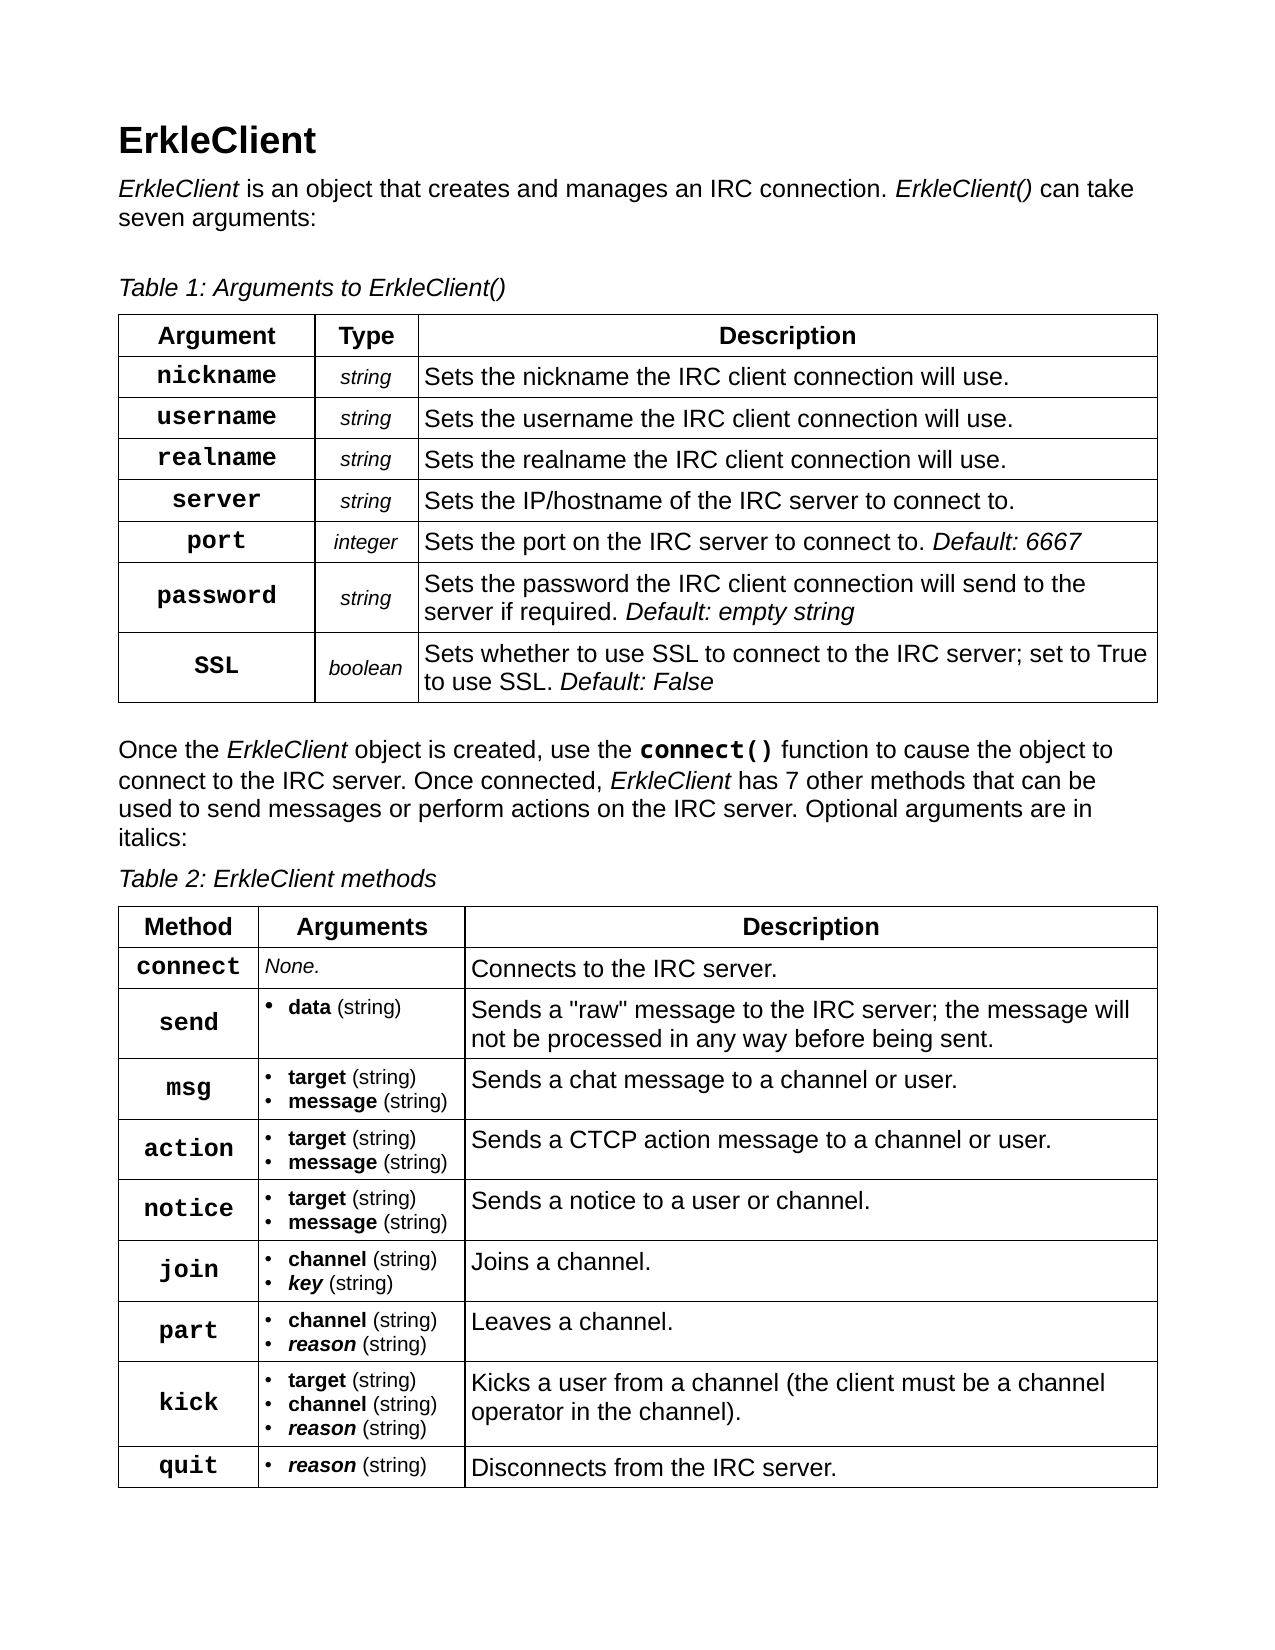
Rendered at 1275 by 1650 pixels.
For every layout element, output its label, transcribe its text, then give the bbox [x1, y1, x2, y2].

table_cell boolean [316, 633, 418, 702]
table_header Description [466, 907, 1157, 947]
table_cell quit [119, 1447, 258, 1487]
subtitle ErkleClient [118, 118, 1157, 162]
table_header Type [316, 315, 418, 356]
table_cell Sets the realname the IRC client connection will use. [419, 439, 1157, 479]
table_cell action [119, 1120, 258, 1179]
table_cell integer [316, 522, 418, 562]
table_cell Sets the password the IRC client connection will send to the server if required. Default: empty string [419, 563, 1157, 632]
table_cell realname [119, 439, 314, 479]
table_cell password [119, 563, 314, 632]
table_cell port [119, 522, 314, 562]
table_cell string [316, 357, 418, 397]
table_cell Kicks a user from a channel (the client must be a channel operator in the channel). [466, 1362, 1157, 1446]
table_cell kick [119, 1362, 258, 1446]
text Table 1: Arguments to ErkleClient() [118, 273, 1157, 302]
table_cell Sets the nickname the IRC client connection will use. [419, 357, 1157, 397]
table_cell reason (string) [259, 1447, 464, 1487]
table_cell Sends a notice to a user or channel. [466, 1180, 1157, 1240]
table_header Arguments [259, 907, 464, 947]
table_cell Joins a channel. [466, 1241, 1157, 1301]
text Once the ErkleClient object is created, use the connect() function to cause the object to connect to the IRC server. Once connected, ErkleClient has 7 other methods that can be used to send messages or perform actions on the IRC server. Optional arguments are in italics: [118, 732, 1157, 852]
table_cell channel (string) reason (string) [259, 1302, 464, 1361]
table_cell target (string) message (string) [259, 1059, 464, 1119]
table_cell Sets whether to use SSL to connect to the IRC server; set to True to use SSL. Default: False [419, 633, 1157, 702]
table_cell server [119, 480, 314, 521]
table_cell Leaves a channel. [466, 1302, 1157, 1361]
table_cell Sets the username the IRC client connection will use. [419, 398, 1157, 438]
table_cell connect [119, 948, 258, 988]
table_cell None. [259, 948, 464, 988]
table_cell target (string) message (string) [259, 1120, 464, 1179]
table_header Description [419, 315, 1157, 356]
table_cell nickname [119, 357, 314, 397]
table_header Argument [119, 315, 314, 356]
table_cell Sends a CTCP action message to a channel or user. [466, 1120, 1157, 1179]
table_cell string [316, 563, 418, 632]
table_cell data (string) [259, 989, 464, 1058]
table_cell Sends a "raw" message to the IRC server; the message will not be processed in any way before being sent. [466, 989, 1157, 1058]
text Table 2: ErkleClient methods [118, 864, 1157, 893]
table_cell username [119, 398, 314, 438]
table_cell SSL [119, 633, 314, 702]
table_cell string [316, 480, 418, 521]
table_cell Disconnects from the IRC server. [466, 1447, 1157, 1487]
table_cell part [119, 1302, 258, 1361]
text ErkleClient is an object that creates and manages an IRC connection. ErkleClient() can take seven arguments: [118, 174, 1157, 232]
table_cell Sets the port on the IRC server to connect to. Default: 6667 [419, 522, 1157, 562]
table_cell target (string) channel (string) reason (string) [259, 1362, 464, 1446]
table_cell join [119, 1241, 258, 1301]
table_cell Sets the IP/hostname of the IRC server to connect to. [419, 480, 1157, 521]
table_cell msg [119, 1059, 258, 1119]
table_cell string [316, 439, 418, 479]
table_header Method [119, 907, 258, 947]
table_cell Sends a chat message to a channel or user. [466, 1059, 1157, 1119]
table_cell channel (string) key (string) [259, 1241, 464, 1301]
table_cell send [119, 989, 258, 1058]
table_cell Connects to the IRC server. [466, 948, 1157, 988]
table_cell target (string) message (string) [259, 1180, 464, 1240]
table_cell string [316, 398, 418, 438]
table_cell notice [119, 1180, 258, 1240]
